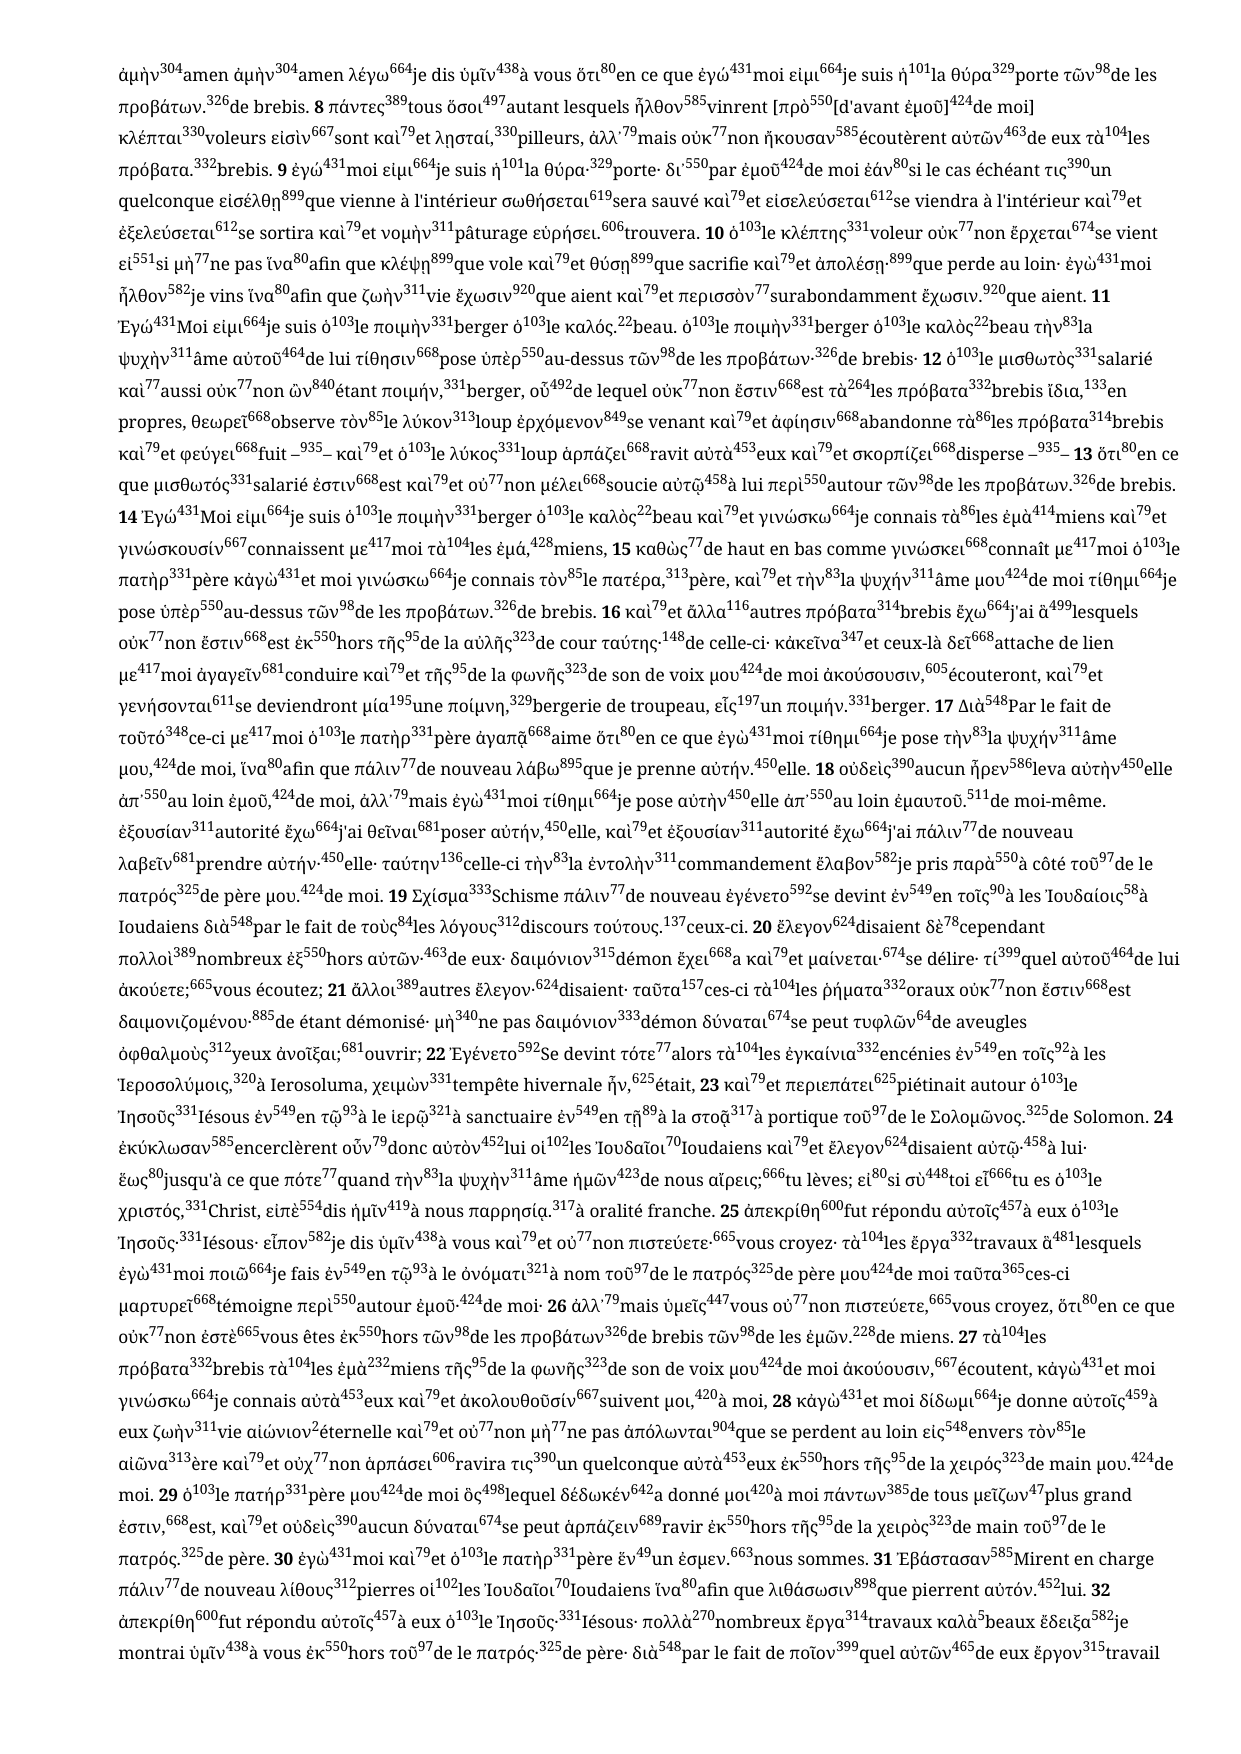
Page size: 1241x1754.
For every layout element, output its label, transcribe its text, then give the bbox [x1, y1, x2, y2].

text 1 Ἀμὴν304Amen ἀμὴν304amen λέγω664je dis ὑμῖν,438à vous, ὁ364celui μὴ79ne pas εἰσερχόμενος867se venant à l'intérieur διὰ550par τῆς95de la θύρας323de porte εἰς548envers τὴν83la αὐλὴν311cour τῶν98de les προβάτων326de brebis ἀλλ᾽79mais ἀναβαίνων840montant ἀλλαχόθεν77par ailleurs ἐκεῖνος364celui-là κλέπτης331voleur ἐστὶν668est καὶ79et λῃστής·331pilleur· 2 ὁ364celui δὲ78cependant εἰσερχόμενος867se venant à l'intérieur διὰ550par τῆς95de la θύρας323de porte ποιμήν331berger ἐστιν668est τῶν98de les προβάτων.326de brebis. 3 τούτῳ352à celui-ci ὁ103le θυρωρὸς331portier ἀνοίγει668ouvre καὶ79et τὰ104les πρόβατα332brebis τῆς95de la φωνῆς323de son de voix αὐτοῦ464de lui ἀκούει668écoute καὶ79et τὰ246les ἴδια116en propres πρόβατα314brebis φωνεῖ668sonne de voix κατ᾽548selon ὄνομα315nom καὶ79et ἐξάγει668conduit dehors αὐτά.453eux. 4 ὅταν80lorsque le cas échéant τὰ246les ἴδια347en propres πάντα270tous ἐκβάλῃ,899que éjecte, ἔμπροσθεν552en devers αὐτῶν465de eux πορεύεται674se va καὶ79et τὰ104les πρόβατα332brebis αὐτῷ458à lui ἀκολουθεῖ,668suit, ὅτι80en ce que οἴδασιν641ont su τὴν83la φωνὴν311son de voix αὐτοῦ·464de lui· 5 ἀλλοτρίῳ59à d'autrui δὲ78cependant οὐ77non μὴ77ne pas ἀκολουθήσωσιν,898que suivent, ἀλλὰ79mais φεύξονται611se fuiront ἀπ᾽550au loin αὐτοῦ,464de lui, ὅτι80en ce que οὐκ77non οἴδασιν641ont su τῶν96de les ἀλλοτρίων64de d'autruis τὴν83la φωνήν.311son de voix. 6 Ταύτην136Celle-ci τὴν83la παροιμίαν311proverbe εἶπεν586dit αὐτοῖς457à eux ὁ103le Ἰησοῦς,331Iésous, ἐκεῖνοι363ceux-là δὲ78cependant οὐκ77non ἔγνωσαν585connurent τίνα411quels ἦν625était ἃ481lesquels ἐλάλει625bavardait αὐτοῖς.457à eux. 7 Εἶπεν586Dit οὖν79donc αὐτοῖς457à eux πάλιν77de nouveau ὁ103le Ἰησοῦς·331Iésous· ἀμὴν304amen ἀμὴν304amen λέγω664je dis ὑμῖν438à vous ὅτι80en ce que ἐγώ431moi εἰμι664je suis ἡ101la θύρα329porte τῶν98de les προβάτων.326de brebis. 8 πάντες389tous ὅσοι497autant lesquels ἦλθον585vinrent [πρὸ550[d'avant ἐμοῦ]424de moi] κλέπται330voleurs εἰσὶν667sont καὶ79et λῃσταί,330pilleurs, ἀλλ᾽79mais οὐκ77non ἤκουσαν585écoutèrent αὐτῶν463de eux τὰ104les πρόβατα.332brebis. 9 ἐγώ431moi εἰμι664je suis ἡ101la θύρα·329porte· δι᾽550par ἐμοῦ424de moi ἐάν80si le cas échéant τις390un quelconque εἰσέλθῃ899que vienne à l'intérieur σωθήσεται619sera sauvé καὶ79et εἰσελεύσεται612se viendra à l'intérieur καὶ79et ἐξελεύσεται612se sortira καὶ79et νομὴν311pâturage εὑρήσει.606trouvera. 10 ὁ103le κλέπτης331voleur οὐκ77non ἔρχεται674se vient εἰ551si μὴ77ne pas ἵνα80afin que κλέψῃ899que vole καὶ79et θύσῃ899que sacrifie καὶ79et ἀπολέσῃ·899que perde au loin· ἐγὼ431moi ἦλθον582je vins ἵνα80afin que ζωὴν311vie ἔχωσιν920que aient καὶ79et περισσὸν77surabondamment ἔχωσιν.920que aient. 11 Ἐγώ431Moi εἰμι664je suis ὁ103le ποιμὴν331berger ὁ103le καλός.22beau. ὁ103le ποιμὴν331berger ὁ103le καλὸς22beau τὴν83la ψυχὴν311âme αὐτοῦ464de lui τίθησιν668pose ὑπὲρ550au-dessus τῶν98de les προβάτων·326de brebis· 12 ὁ103le μισθωτὸς331salarié καὶ77aussi οὐκ77non ὢν840étant ποιμήν,331berger, οὗ492de lequel οὐκ77non ἔστιν668est τὰ264les πρόβατα332brebis ἴδια,133en propres, θεωρεῖ668observe τὸν85le λύκον313loup ἐρχόμενον849se venant καὶ79et ἀφίησιν668abandonne τὰ86les πρόβατα314brebis καὶ79et φεύγει668fuit –935– καὶ79et ὁ103le λύκος331loup ἁρπάζει668ravit αὐτὰ453eux καὶ79et σκορπίζει668disperse –935– 13 ὅτι80en ce que μισθωτός331salarié ἐστιν668est καὶ79et οὐ77non μέλει668soucie αὐτῷ458à lui περὶ550autour τῶν98de les προβάτων.326de brebis. 14 Ἐγώ431Moi εἰμι664je suis ὁ103le ποιμὴν331berger ὁ103le καλὸς22beau καὶ79et γινώσκω664je connais τὰ86les ἐμὰ414miens καὶ79et γινώσκουσίν667connaissent με417moi τὰ104les ἐμά,428miens, 15 καθὼς77de haut en bas comme γινώσκει668connaît με417moi ὁ103le πατὴρ331père κἀγὼ431et moi γινώσκω664je connais τὸν85le πατέρα,313père, καὶ79et τὴν83la ψυχήν311âme μου424de moi τίθημι664je pose ὑπὲρ550au-dessus τῶν98de les προβάτων.326de brebis. 16 καὶ79et ἄλλα116autres πρόβατα314brebis ἔχω664j'ai ἃ499lesquels οὐκ77non ἔστιν668est ἐκ550hors τῆς95de la αὐλῆς323de cour ταύτης·148de celle-ci· κἀκεῖνα347et ceux-là δεῖ668attache de lien με417moi ἀγαγεῖν681conduire καὶ79et τῆς95de la φωνῆς323de son de voix μου424de moi ἀκούσουσιν,605écouteront, καὶ79et γενήσονται611se deviendront μία195une ποίμνη,329bergerie de troupeau, εἷς197un ποιμήν.331berger. 17 Διὰ548Par le fait de τοῦτό348ce-ci με417moi ὁ103le πατὴρ331père ἀγαπᾷ668aime ὅτι80en ce que ἐγὼ431moi τίθημι664je pose τὴν83la ψυχήν311âme μου,424de moi, ἵνα80afin que πάλιν77de nouveau λάβω895que je prenne αὐτήν.450elle. 18 οὐδεὶς390aucun ἦρεν586leva αὐτὴν450elle ἀπ᾽550au loin ἐμοῦ,424de moi, ἀλλ᾽79mais ἐγὼ431moi τίθημι664je pose αὐτὴν450elle ἀπ᾽550au loin ἐμαυτοῦ.511de moi-même. ἐξουσίαν311autorité ἔχω664j'ai θεῖναι681poser αὐτήν,450elle, καὶ79et ἐξουσίαν311autorité ἔχω664j'ai πάλιν77de nouveau λαβεῖν681prendre αὐτήν·450elle· ταύτην136celle-ci τὴν83la ἐντολὴν311commandement ἔλαβον582je pris παρὰ550à côté τοῦ97de le πατρός325de père μου.424de moi. 19 Σχίσμα333Schisme πάλιν77de nouveau ἐγένετο592se devint ἐν549en τοῖς90à les Ἰουδαίοις58à Ioudaiens διὰ548par le fait de τοὺς84les λόγους312discours τούτους.137ceux-ci. 20 ἔλεγον624disaient δὲ78cependant πολλοὶ389nombreux ἐξ550hors αὐτῶν·463de eux· δαιμόνιον315démon ἔχει668a καὶ79et μαίνεται·674se délire· τί399quel αὐτοῦ464de lui ἀκούετε;665vous écoutez; 21 ἄλλοι389autres ἔλεγον·624disaient· ταῦτα157ces-ci τὰ104les ῥήματα332oraux οὐκ77non ἔστιν668est δαιμονιζομένου·885de étant démonisé· μὴ340ne pas δαιμόνιον333démon δύναται674se peut τυφλῶν64de aveugles ὀφθαλμοὺς312yeux ἀνοῖξαι;681ouvrir; 22 Ἐγένετο592Se devint τότε77alors τὰ104les ἐγκαίνια332encénies ἐν549en τοῖς92à les Ἱεροσολύμοις,320à Ierosoluma, χειμὼν331tempête hivernale ἦν,625était, 23 καὶ79et περιεπάτει625piétinait autour ὁ103le Ἰησοῦς331Iésous ἐν549en τῷ93à le ἱερῷ321à sanctuaire ἐν549en τῇ89à la στοᾷ317à portique τοῦ97de le Σολομῶνος.325de Solomon. 24 ἐκύκλωσαν585encerclèrent οὖν79donc αὐτὸν452lui οἱ102les Ἰουδαῖοι70Ioudaiens καὶ79et ἔλεγον624disaient αὐτῷ·458à lui· ἕως80jusqu'à ce que πότε77quand τὴν83la ψυχὴν311âme ἡμῶν423de nous αἴρεις;666tu lèves; εἰ80si σὺ448toi εἶ666tu es ὁ103le χριστός,331Christ, εἰπὲ554dis ἡμῖν419à nous παρρησίᾳ.317à oralité franche. 25 ἀπεκρίθη600fut répondu αὐτοῖς457à eux ὁ103le Ἰησοῦς·331Iésous· εἶπον582je dis ὑμῖν438à vous καὶ79et οὐ77non πιστεύετε·665vous croyez· τὰ104les ἔργα332travaux ἃ481lesquels ἐγὼ431moi ποιῶ664je fais ἐν549en τῷ93à le ὀνόματι321à nom τοῦ97de le πατρός325de père μου424de moi ταῦτα365ces-ci μαρτυρεῖ668témoigne περὶ550autour ἐμοῦ·424de moi· 26 ἀλλ᾽79mais ὑμεῖς447vous οὐ77non πιστεύετε,665vous croyez, ὅτι80en ce que οὐκ77non ἐστὲ665vous êtes ἐκ550hors τῶν98de les προβάτων326de brebis τῶν98de les ἐμῶν.228de miens. 27 τὰ104les πρόβατα332brebis τὰ104les ἐμὰ232miens τῆς95de la φωνῆς323de son de voix μου424de moi ἀκούουσιν,667écoutent, κἀγὼ431et moi γινώσκω664je connais αὐτὰ453eux καὶ79et ἀκολουθοῦσίν667suivent μοι,420à moi, 28 κἀγὼ431et moi δίδωμι664je donne αὐτοῖς459à eux ζωὴν311vie αἰώνιον2éternelle καὶ79et οὐ77non μὴ77ne pas ἀπόλωνται904que se perdent au loin εἰς548envers τὸν85le αἰῶνα313ère καὶ79et οὐχ77non ἁρπάσει606ravira τις390un quelconque αὐτὰ453eux ἐκ550hors τῆς95de la χειρός323de main μου.424de moi. 29 ὁ103le πατήρ331père μου424de moi ὃς498lequel δέδωκέν642a donné μοι420à moi πάντων385de tous μεῖζων47plus grand ἐστιν,668est, καὶ79et οὐδεὶς390aucun δύναται674se peut ἁρπάζειν689ravir ἐκ550hors τῆς95de la χειρὸς323de main τοῦ97de le πατρός.325de père. 30 ἐγὼ431moi καὶ79et ὁ103le πατὴρ331père ἕν49un ἐσμεν.663nous sommes. 31 Ἐβάστασαν585Mirent en charge πάλιν77de nouveau λίθους312pierres οἱ102les Ἰουδαῖοι70Ioudaiens ἵνα80afin que λιθάσωσιν898que pierrent αὐτόν.452lui. 32 ἀπεκρίθη600fut répondu αὐτοῖς457à eux ὁ103le Ἰησοῦς·331Iésous· πολλὰ270nombreux ἔργα314travaux καλὰ5beaux ἔδειξα582je montrai ὑμῖν438à vous ἐκ550hors τοῦ97de le πατρός·325de père· διὰ548par le fait de ποῖον399quel αὐτῶν465de eux ἔργον315travail ἐμὲ417moi λιθάζετε;665vous pierrez; 33 ἀπεκρίθησαν599furent répondu αὐτῷ458à lui οἱ102les Ἰουδαῖοι·70Ioudaiens· περὶ550autour καλοῦ18de beau ἔργου327de travail οὐ77non λιθάζομέν663nous pierrons σε437toi ἀλλὰ79mais περὶ550autour βλασφημίας,323de blasphème, καὶ79et ὅτι80en ce que σὺ448toi ἄνθρωπος331être humain ὢν840étant ποιεῖς666tu fais σεαυτὸν516toi-même θεόν.313Dieu. 34 ἀπεκρίθη600fut répondu αὐτοῖς457à eux [ὁ]103[le] Ἰησοῦς·331Iésous· οὐκ340non ἔστιν668est γεγραμμένον815ayant été graphé ἐν549en τῷ91à le νόμῳ319à loi ὑμῶν441de vous ὅτι80en ce que ἐγὼ431moi εἶπα·582je dis· θεοί330dieux ἐστε;665vous êtes; 35 εἰ80si ἐκείνους345ceux-là εἶπεν586dit θεοὺς312dieux πρὸς548vers οὓς479lesquels ὁ103le λόγος331discours τοῦ97de le θεοῦ325de Dieu ἐγένετο,592se devint, καὶ79et οὐ77non δύναται674se peut λυθῆναι683être délié ἡ101la γραφή,329graphe, 36 ὃν480lequel ὁ103le πατὴρ331père ἡγίασεν586sanctifia καὶ79et ἀπέστειλεν586envoya εἰς548envers τὸν85le κόσμον313monde ὑμεῖς447vous λέγετε665vous dites ὅτι80en ce que βλασφημεῖς,666tu blasphèmes, ὅτι80en ce que εἶπον·582je dis· υἱὸς331fils τοῦ97de le θεοῦ325de Dieu εἰμι;664je suis; 37 εἰ80si οὐ77non ποιῶ664je fais τὰ86les ἔργα314travaux τοῦ97de le πατρός325de père μου,424de moi, μὴ77ne pas πιστεύετέ569croyez μοι·420à moi· 38 εἰ80si δὲ78cependant ποιῶ,664je fais, κἂν77et si ἐμοὶ420à moi μὴ77ne pas πιστεύητε,918que vous croyiez, τοῖς92à les ἔργοις320à travaux πιστεύετε,569croyez, ἵνα80afin que γνῶτε896que vous connaissiez καὶ79et γινώσκητε918que vous connaissiez ὅτι80en ce que ἐν549en ἐμοὶ420à moi ὁ103le πατὴρ331père κἀγὼ431et moi ἐν549en τῷ91à le πατρί.319à père. 39 Ἐζήτουν624Cherchaient [οὖν]79[donc] αὐτὸν452lui πάλιν77de nouveau πιάσαι,681saisir, καὶ79et ἐξῆλθεν586sortit ἐκ550hors τῆς95de la χειρὸς323de main αὐτῶν.463de eux. 40 Καὶ79Et ἀπῆλθεν586éloigna πάλιν77de nouveau πέραν552de l'autre côté τοῦ97de le Ἰορδάνου325de Iordane εἰς548envers τὸν85le τόπον313lieu ὅπου80là où ἦν625était Ἰωάννης331Ioannes τὸ348ce πρῶτον77premièrement βαπτίζων840baptisant καὶ79et ἔμεινεν586resta ἐκεῖ.77là. 41 καὶ79et πολλοὶ389nombreux ἦλθον585vinrent πρὸς548vers αὐτὸν452lui καὶ79et ἔλεγον624disaient ὅτι80en ce que Ἰωάννης331Ioannes μὲν79certes σημεῖον315signe ἐποίησεν586fit οὐδέν,271aucun, πάντα391tous δὲ78cependant ὅσα481autant lesquels εἶπεν586dit Ἰωάννης331Ioannes περὶ550autour τούτου358de celui-ci ἀληθῆ48vrais ἦν.625était. 42 καὶ79et πολλοὶ389nombreux ἐπίστευσαν585crurent εἰς548envers αὐτὸν452lui ἐκεῖ.77là. [118, 59, 1181, 1665]
